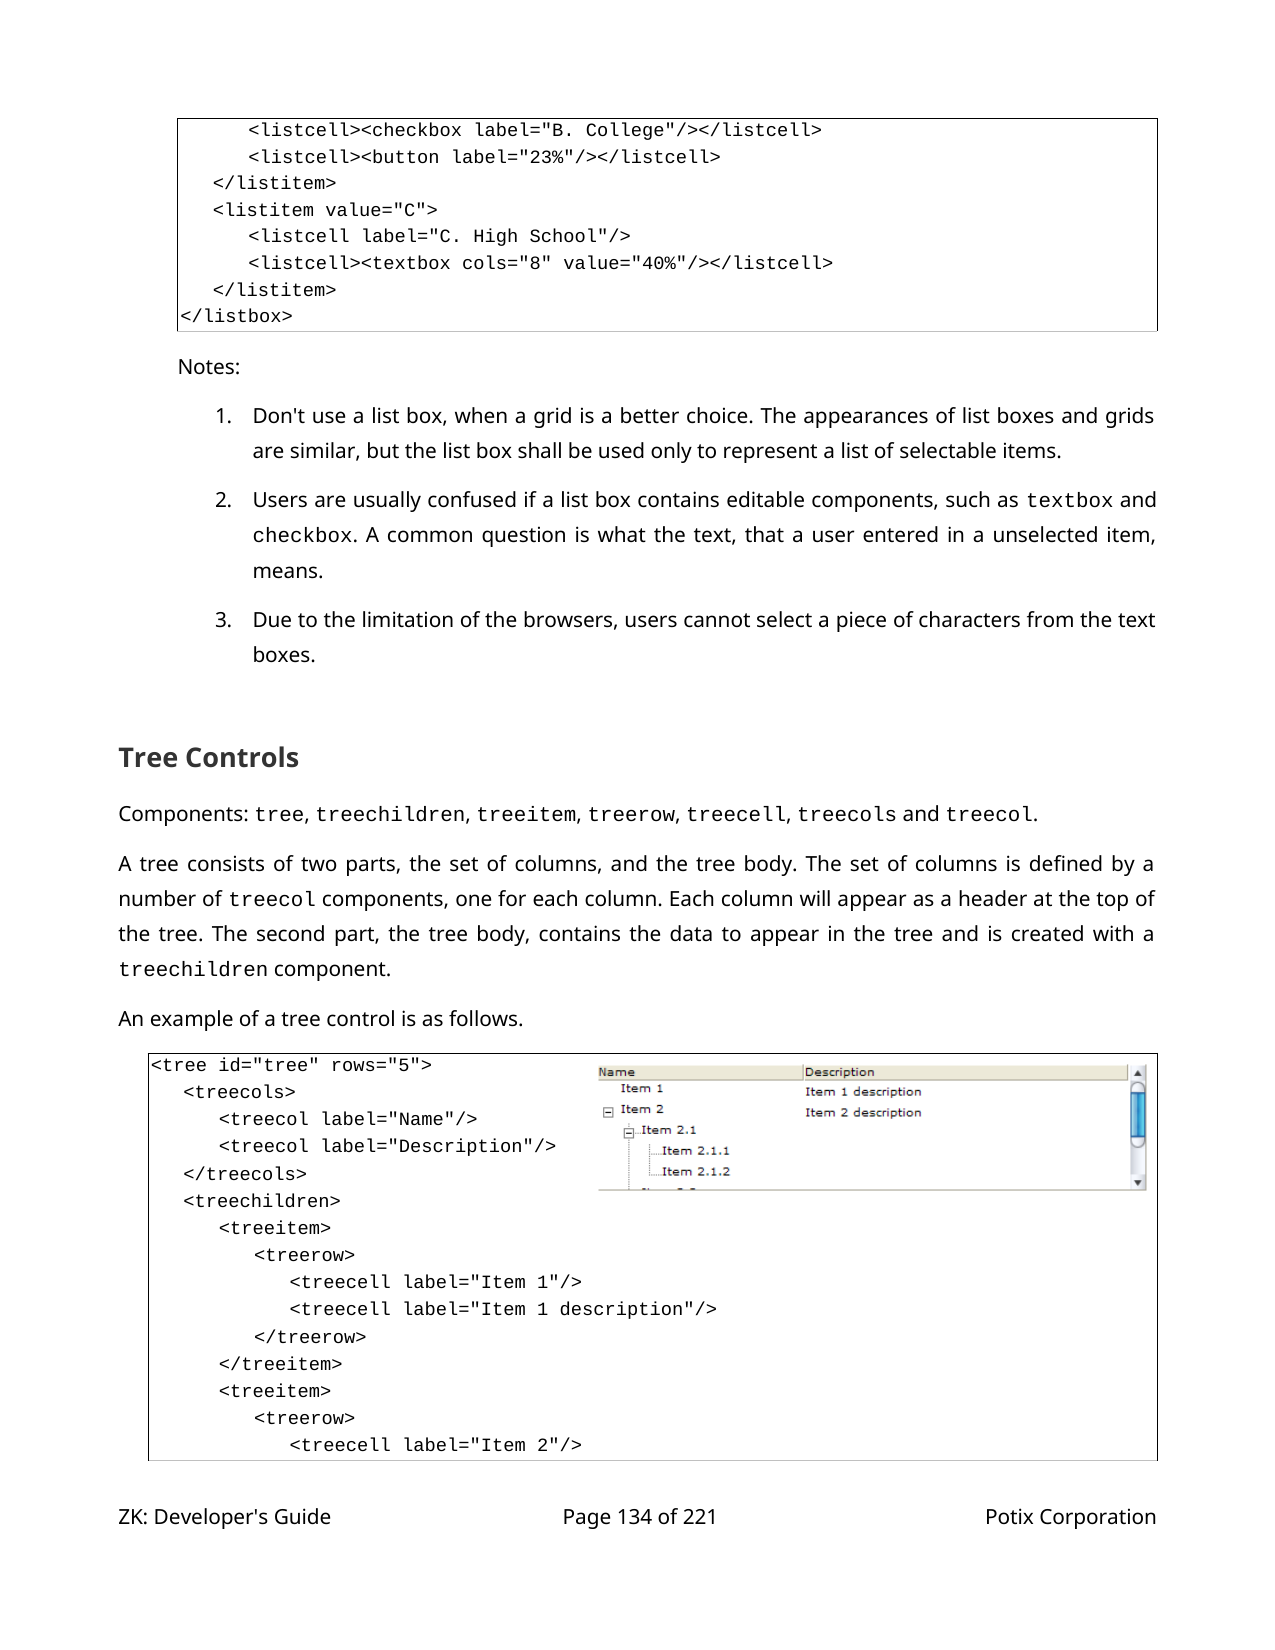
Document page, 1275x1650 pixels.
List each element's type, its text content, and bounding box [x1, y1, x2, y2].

text <treecol label="Description"/> [149, 1134, 594, 1158]
text <treerow> [149, 1243, 1157, 1267]
text Components: tree, treechildren, treeitem, treerow, treecell, treecols and treecol. [118, 799, 1157, 828]
text </treecols> [149, 1161, 594, 1186]
text </treeitem> [149, 1352, 1157, 1376]
text <treecell label="Item 1"/> [149, 1270, 1157, 1294]
subtitle Tree Controls [118, 739, 1157, 776]
text Notes: [177, 352, 1157, 380]
text <treecol label="Name"/> [149, 1107, 594, 1131]
text An example of a tree control is as follows. [118, 1004, 1157, 1032]
text <treeitem> [149, 1216, 1157, 1240]
list Users are usually confused if a list box contains editable components, such as textbox and checkbox. A common question is what the text, that a user entered in a unselected item, means. [215, 485, 1157, 584]
list Don't use a list box, when a grid is a better choice. The appearances of list boxes and grids are similar, but the list box shall be used only to represent a list of selectable items. [215, 401, 1157, 464]
list Due to the limitation of the browsers, users cannot select a piece of characters from the text boxes. [215, 605, 1157, 668]
text </treerow> [149, 1324, 1157, 1349]
text <treecell label="Item 1 description"/> [149, 1297, 1157, 1322]
text <treecell label="Item 2"/> [149, 1433, 1157, 1460]
text <treecols> [149, 1080, 594, 1104]
text <treeitem> [149, 1379, 1157, 1403]
text <treechildren> [149, 1188, 1157, 1213]
text A tree consists of two parts, the set of columns, and the tree body. The set of columns is defined by a number of treecol components, one for each column. Each column will appear as a header at the top of the tree. The second part, the tree body, contains the data to appear in the tree and is created with a treechildren component. [118, 849, 1157, 983]
text <treerow> [149, 1406, 1157, 1430]
picture [594, 1062, 1150, 1193]
text <tree id="tree" rows="5"> [149, 1054, 1157, 1077]
text <listcell><checkbox label="B. College"/></listcell> <listcell><button label="23%"/></listcell> </listitem> <listitem value="C"> <listcell label="C. High School"/> <listcell><textbox cols="8" value="40%"/></listcell> </listitem> </listbox> [178, 119, 1157, 331]
